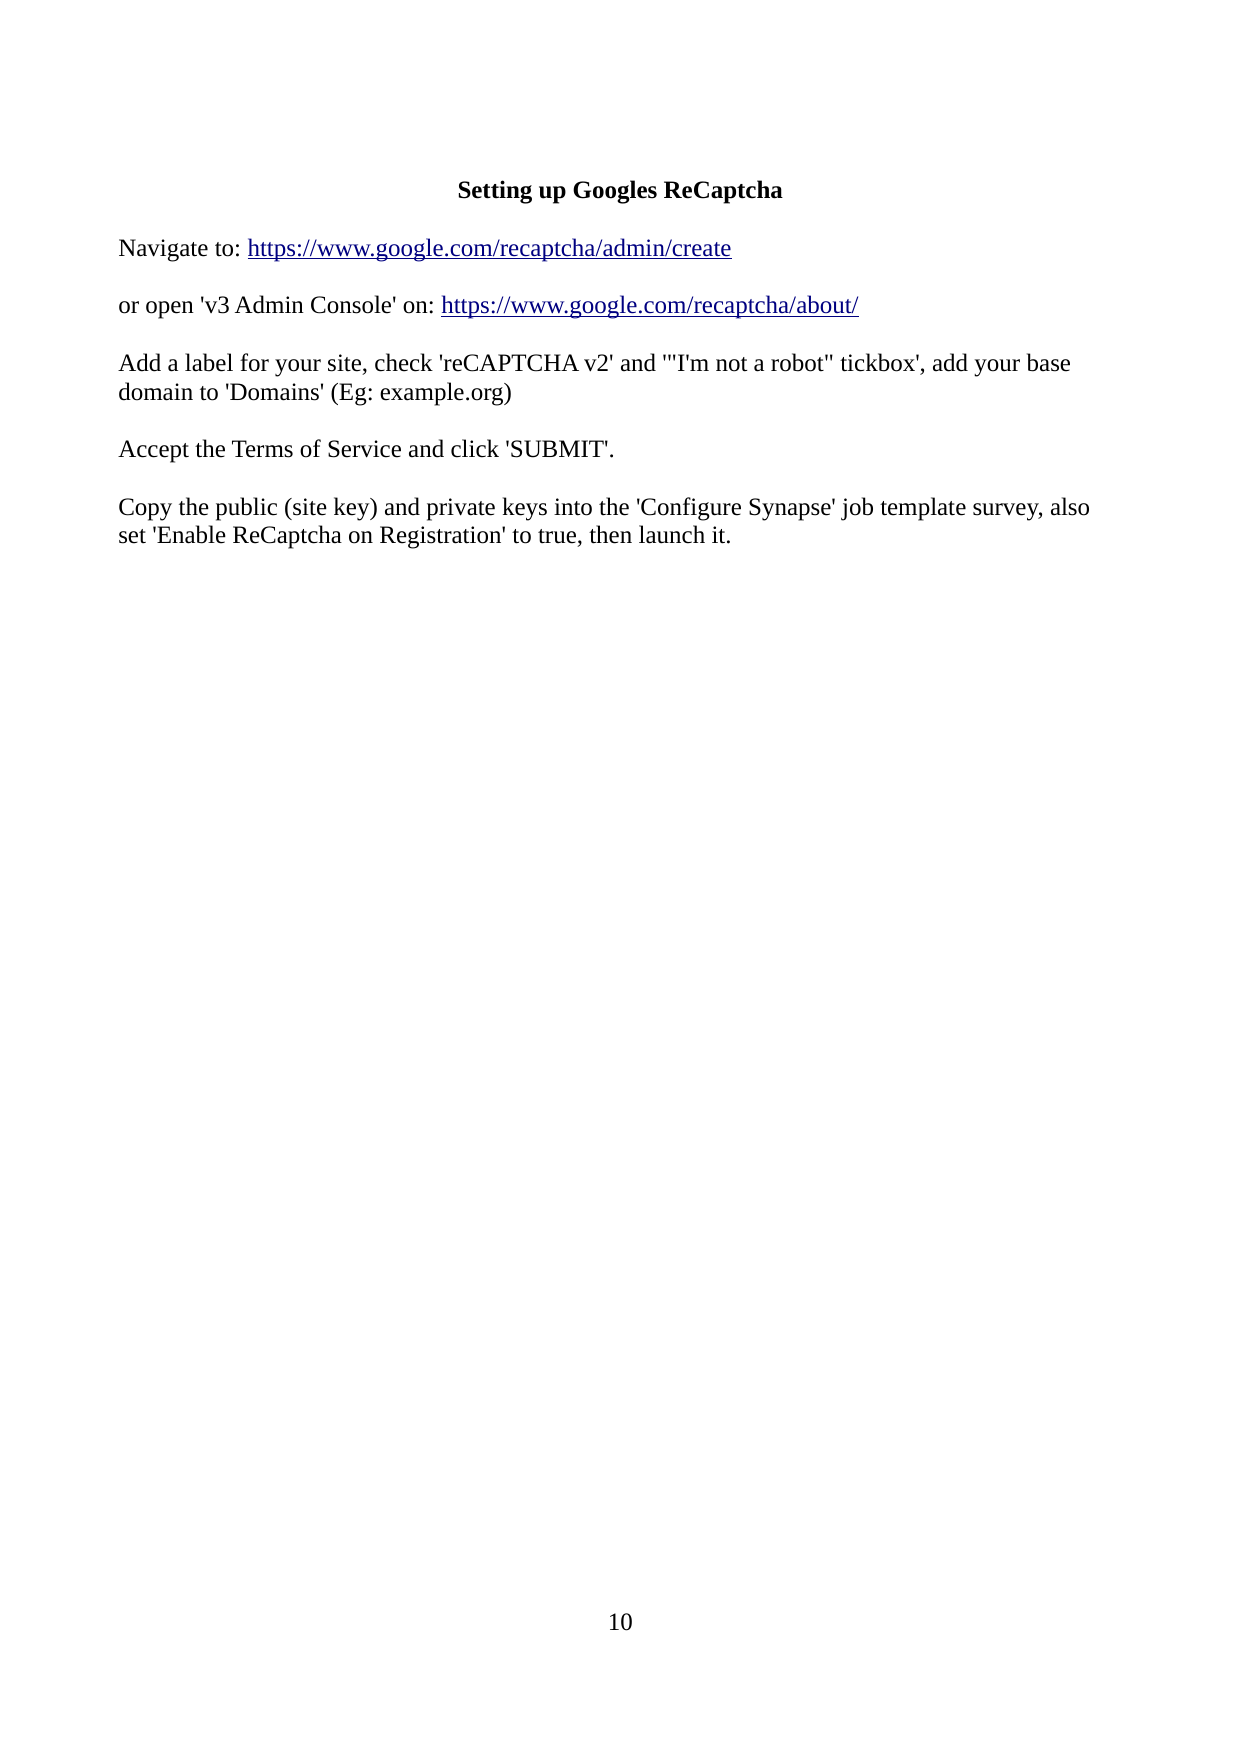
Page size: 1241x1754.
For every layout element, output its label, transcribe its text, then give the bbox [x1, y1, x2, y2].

text Navigate to: https://www.google.com/recaptcha/admin/create [118, 233, 1122, 262]
text or open 'v3 Admin Console' on: https://www.google.com/recaptcha/about/ [118, 262, 1122, 319]
text Accept the Terms of Service and click 'SUBMIT'. [118, 434, 1122, 463]
text Copy the public (site key) and private keys into the 'Configure Synapse' job template survey, also set 'Enable ReCaptcha on Registration' to true, then launch it. [118, 492, 1122, 549]
text Add a label for your site, check 'reCAPTCHA v2' and '"I'm not a robot" tickbox', add your base domain to 'Domains' (Eg: example.org) [118, 348, 1122, 406]
text Setting up Googles ReCaptcha [118, 176, 1122, 204]
